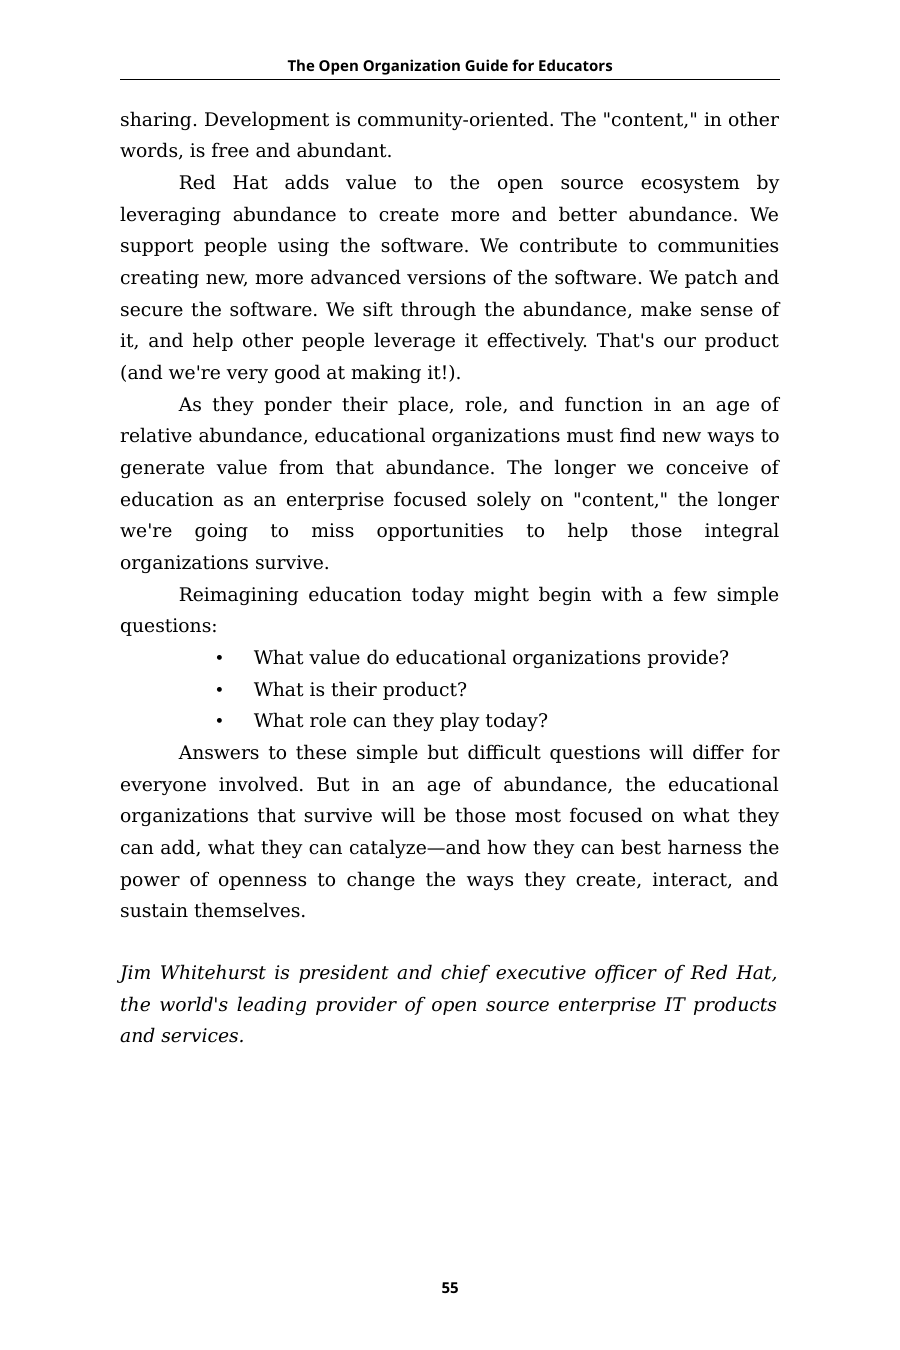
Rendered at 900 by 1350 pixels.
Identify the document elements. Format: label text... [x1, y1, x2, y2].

text Jim Whitehurst is president and chief executive officer of Red Hat, the world's leading provider of open source enterprise IT products and services. [120, 962, 780, 1047]
list What role can they play today? [216, 710, 780, 732]
list What value do educational organizations provide? [216, 647, 780, 669]
text Answers to these simple but difficult questions will differ for everyone involved. But in an age of abundance, the educational organizations that survive will be those most focused on what they can add, what they can catalyze—and how they can best harness the power of openness to change the ways they create, interact, and sustain themselves. [120, 742, 780, 922]
text Reimagining education today might begin with a few simple questions: [120, 584, 780, 637]
text As they ponder their place, role, and function in an age of relative abundance, educational organizations must find new ways to generate value from that abundance. The longer we conceive of education as an enterprise focused solely on "content," the longer we're going to miss opportunities to help those integral organizations survive. [120, 394, 780, 574]
list What is their product? [216, 679, 780, 701]
text sharing. Development is community-oriented. The "content," in other words, is free and abundant. [120, 109, 780, 162]
text Red Hat adds value to the open source ecosystem by leveraging abundance to create more and better abundance. We support people using the software. We contribute to communities creating new, more advanced versions of the software. We patch and secure the software. We sift through the abundance, make sense of it, and help other people leverage it effectively. That's our product (and we're very good at making it!). [120, 172, 780, 384]
